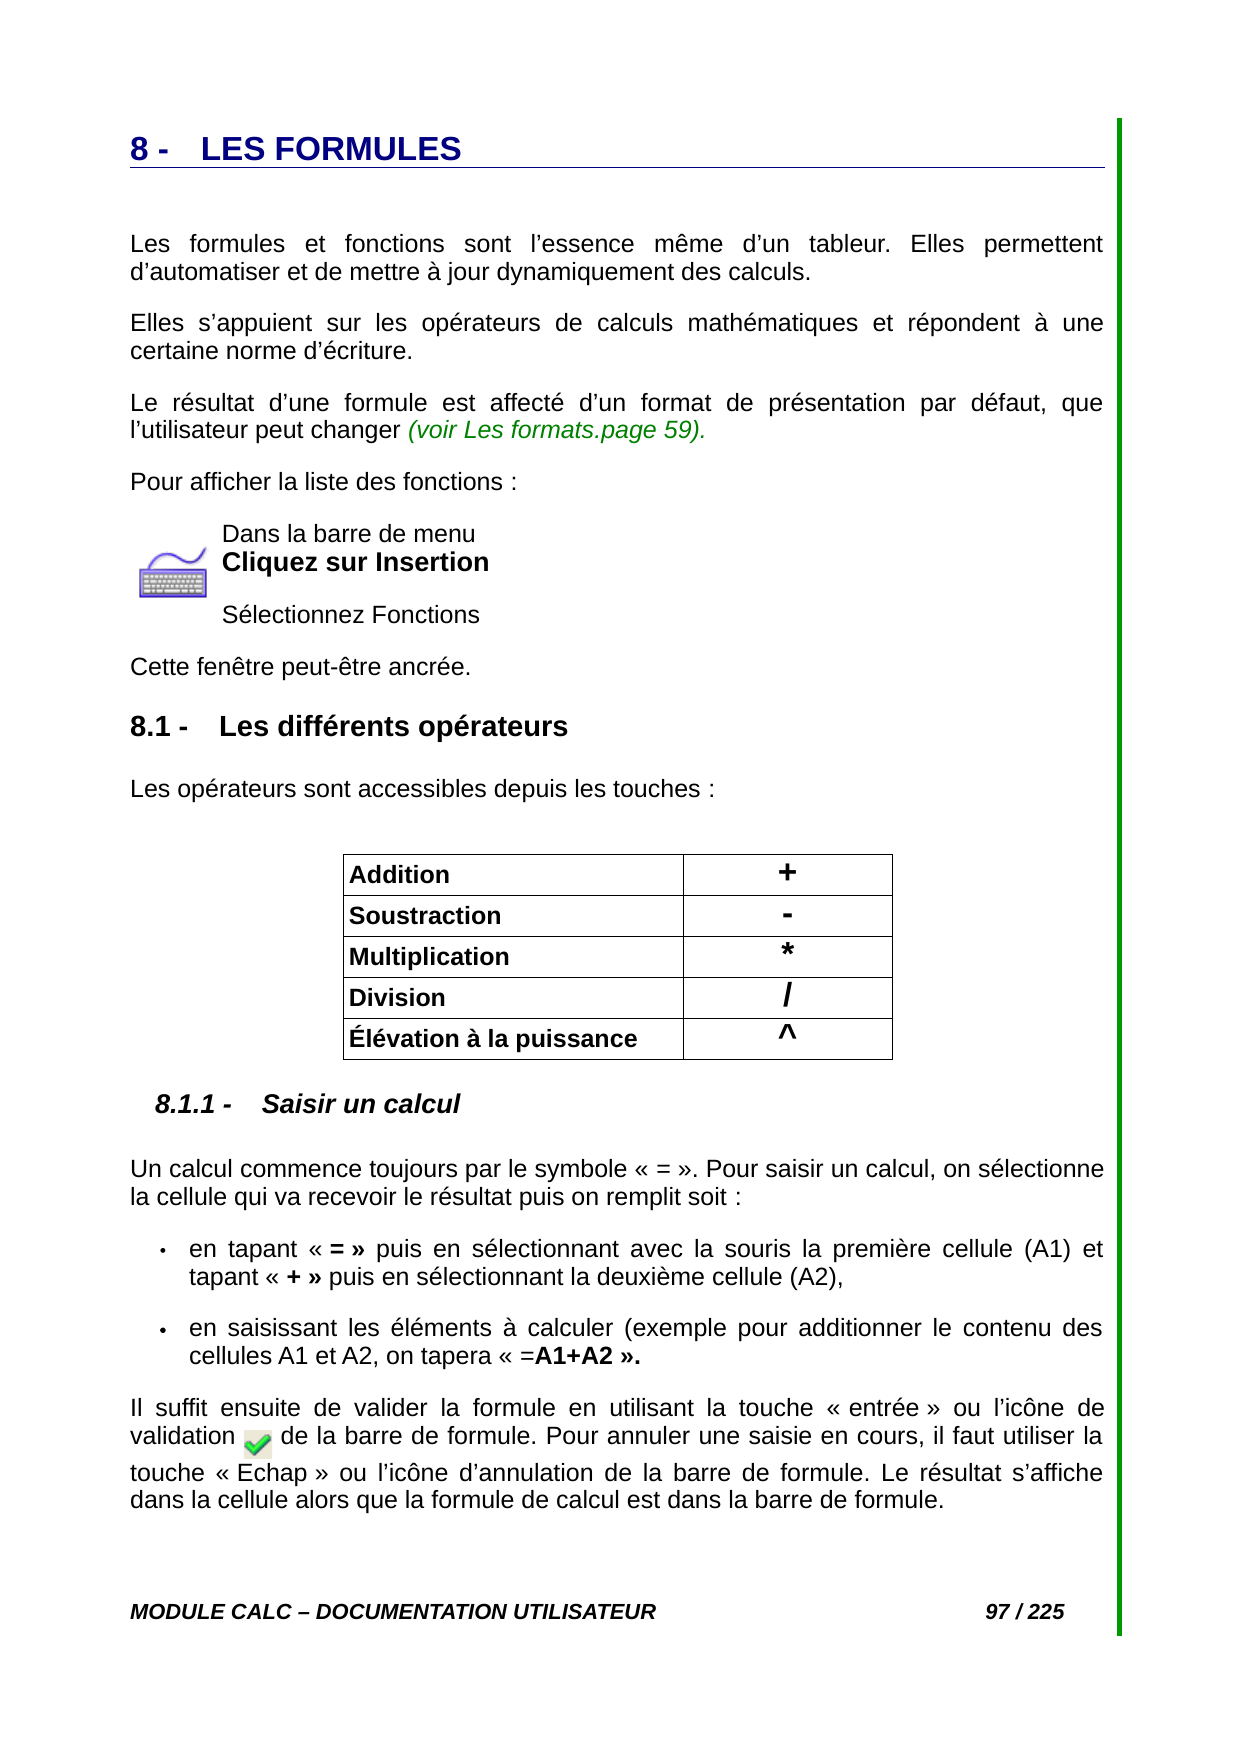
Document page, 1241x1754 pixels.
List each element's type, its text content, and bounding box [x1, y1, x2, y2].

picture [135, 536, 210, 612]
table_cell ^ [684, 1019, 892, 1059]
list en tapant « = » puis en sélectionnant avec la souris la première cellule (A1) et tapant « + » puis en sélectionnant la deuxième cellule (A2), [159, 1235, 1105, 1291]
text Les formules et fonctions sont l’essence même d’un tableur. Elles permettent d’automatiser et de mettre à jour dynamiquement des calculs. [130, 229, 1105, 285]
text Elles s’appuient sur les opérateurs de calculs mathématiques et répondent à une certaine norme d’écriture. [130, 309, 1105, 365]
table_cell Soustraction [344, 896, 683, 936]
table_header + [684, 855, 892, 895]
table_header Addition [344, 855, 683, 895]
text Cette fenêtre peut-être ancrée. [130, 653, 1105, 681]
text Sélectionnez Fonctions [130, 601, 1105, 629]
subtitle Les différents opérateurs [130, 710, 1105, 743]
table_cell Élévation à la puissance [344, 1019, 683, 1059]
text Il suffit ensuite de valider la formule en utilisant la touche « entrée » ou l’icône de validation de la barre de formule. Pour annuler une saisie en cours, il faut utiliser la touche « Echap » ou l’icône d’annulation de la barre de formule. Le résultat s’affiche dans la cellule alors que la formule de calcul est dans la barre de formule. [130, 1394, 1105, 1514]
table_cell Multiplication [344, 937, 683, 977]
text Un calcul commence toujours par le symbole « = ». Pour saisir un calcul, on sélectionne la cellule qui va recevoir le résultat puis on remplit soit : [130, 1155, 1105, 1211]
subtitle Saisir un calcul [155, 1089, 1105, 1119]
text Dans la barre de menu [130, 519, 1105, 547]
text Pour afficher la liste des fonctions : [130, 468, 1105, 496]
text Cliquez sur Insertion [210, 547, 1105, 578]
table_cell / [684, 978, 892, 1018]
table_cell Division [344, 978, 683, 1018]
subtitle Les formules [130, 130, 1105, 167]
picture [243, 1430, 273, 1459]
table_cell * [684, 937, 892, 977]
table_cell - [684, 896, 892, 936]
text Les opérateurs sont accessibles depuis les touches : [130, 775, 1105, 803]
list en saisissant les éléments à calculer (exemple pour additionner le contenu des cellules A1 et A2, on tapera « =A1+A2 ». [159, 1314, 1105, 1370]
text Le résultat d’une formule est affecté d’un format de présentation par défaut, que l’utilisateur peut changer (voir Les formats.page 59). [130, 388, 1105, 444]
